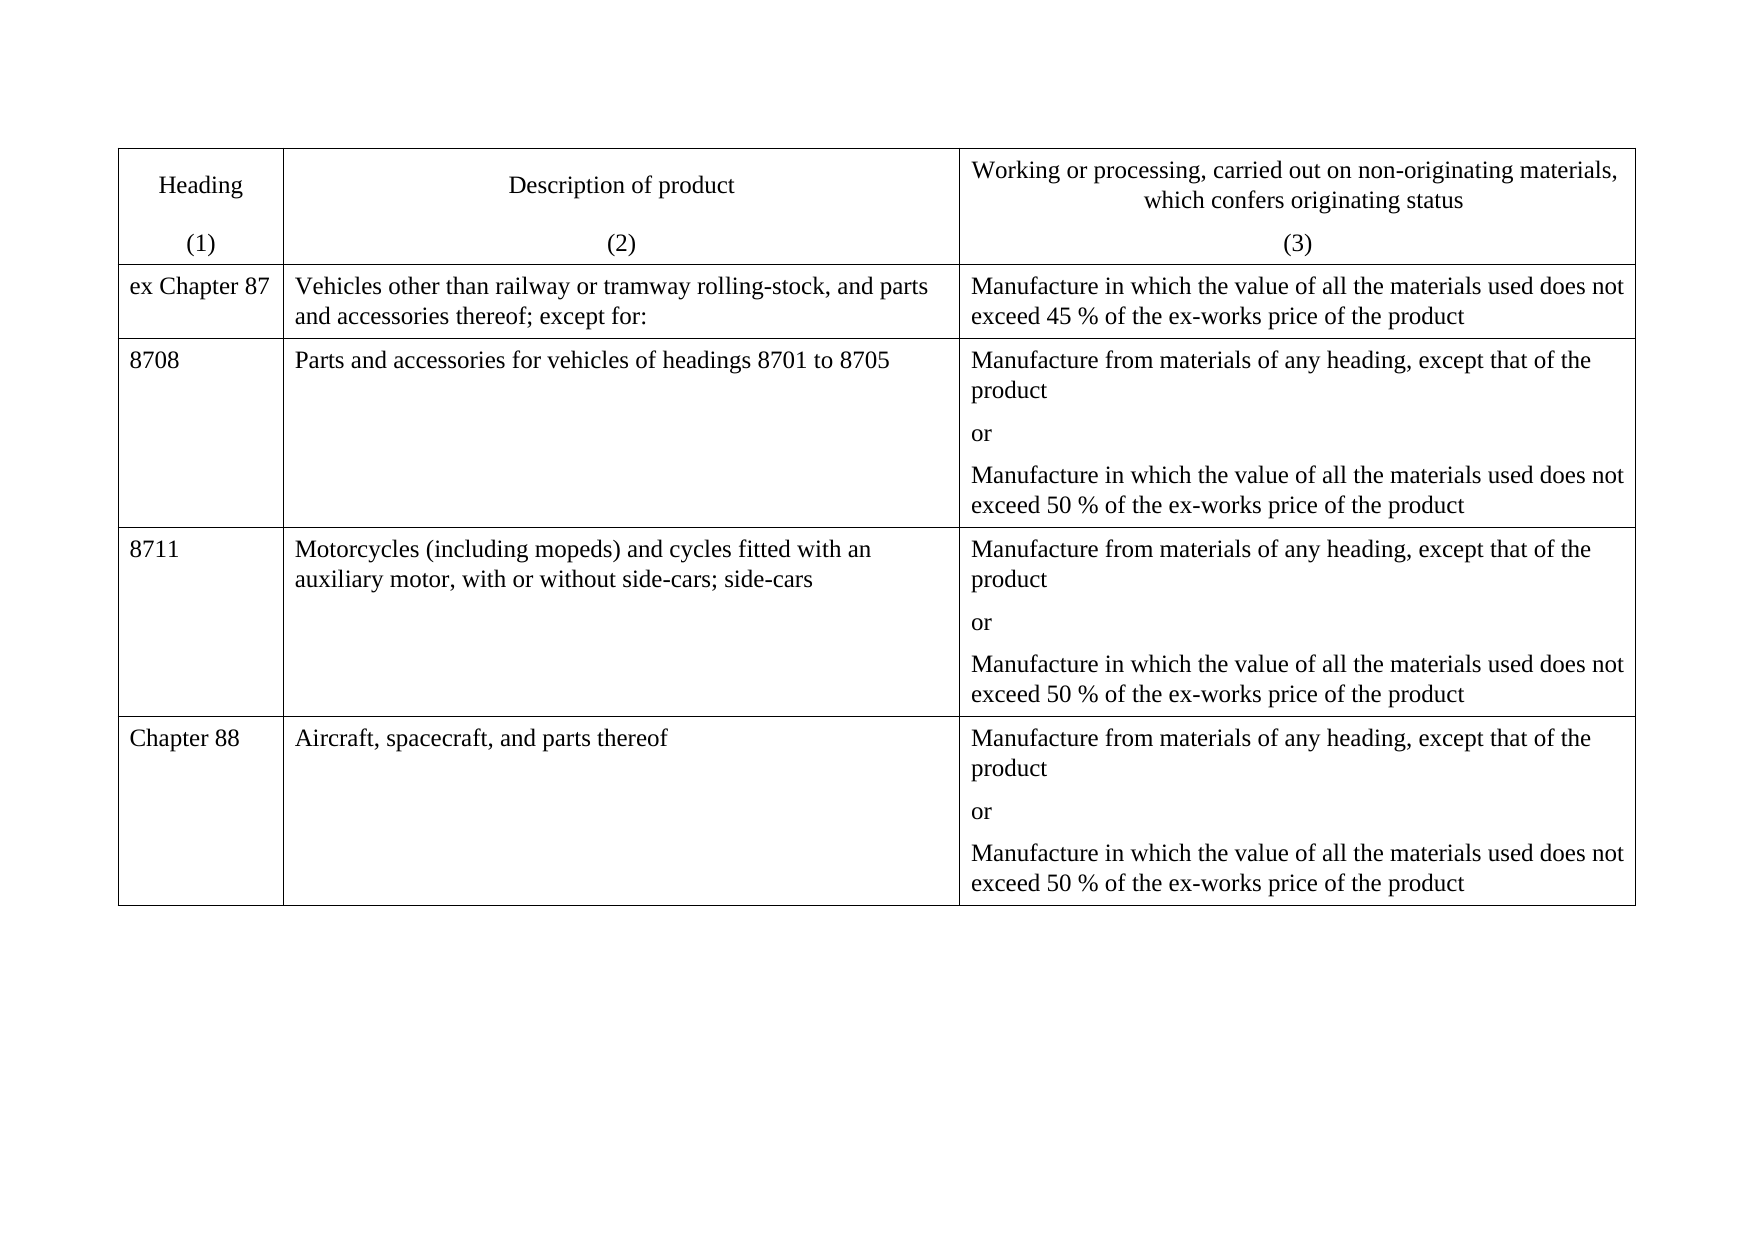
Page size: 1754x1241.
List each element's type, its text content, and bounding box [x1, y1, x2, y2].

table_cell (3) [960, 221, 1635, 264]
table_header Description of product [284, 149, 959, 221]
table_header Heading [119, 149, 283, 221]
table_cell (2) [284, 221, 959, 264]
table_cell (1) [119, 221, 283, 264]
table_cell 8711 [119, 528, 283, 716]
table_cell 8708 [119, 339, 283, 527]
table_cell Manufacture from materials of any heading, except that of the product or Manufacture in which the value of all the materials used does not exceed 50 % of the ex-works price of the product [960, 339, 1635, 527]
table_cell Manufacture from materials of any heading, except that of the product or Manufacture in which the value of all the materials used does not exceed 50 % of the ex-works price of the product [960, 528, 1635, 716]
table_cell Chapter 88 [119, 717, 283, 905]
table_cell Manufacture from materials of any heading, except that of the product or Manufacture in which the value of all the materials used does not exceed 50 % of the ex-works price of the product [960, 717, 1635, 905]
table_cell Parts and accessories for vehicles of headings 8701 to 8705 [284, 339, 959, 527]
table_header Working or processing, carried out on non‑originating materials, which confers originating status [960, 149, 1635, 221]
table_cell Aircraft, spacecraft, and parts thereof [284, 717, 959, 905]
table_cell ex Chapter 87 [119, 265, 283, 338]
table_cell Manufacture in which the value of all the materials used does not exceed 45 % of the ex-works price of the product [960, 265, 1635, 338]
table_cell Vehicles other than railway or tramway rolling-stock, and parts and accessories thereof; except for: [284, 265, 959, 338]
table_cell Motorcycles (including mopeds) and cycles fitted with an auxiliary motor, with or without side-cars; side-cars [284, 528, 959, 716]
